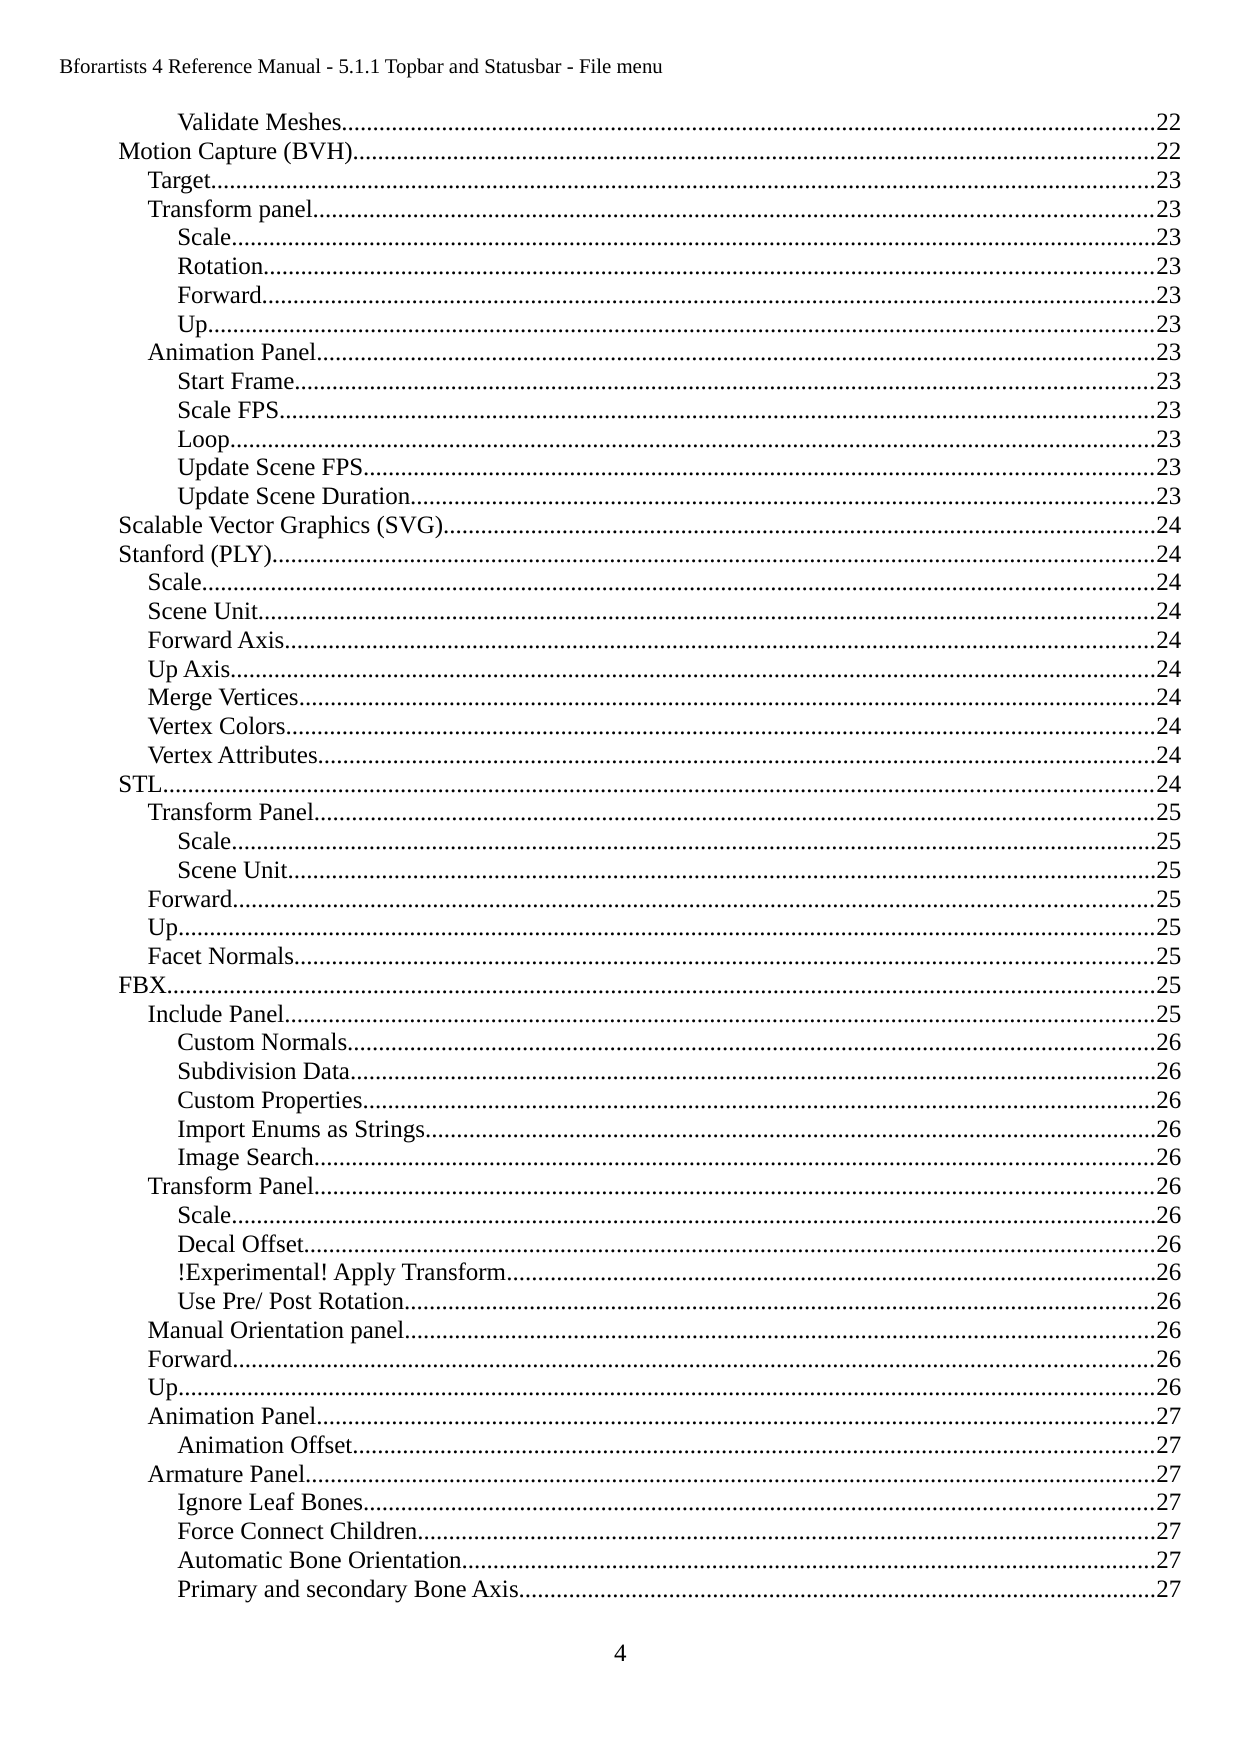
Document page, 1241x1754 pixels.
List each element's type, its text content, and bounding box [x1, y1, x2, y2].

text Target 23 [147, 165, 1181, 194]
text Vertex Colors 24 [147, 711, 1181, 740]
text Scale 25 [177, 826, 1181, 855]
text Motion Capture (BVH) 22 [118, 136, 1181, 165]
text Scalable Vector Graphics (SVG) 24 [118, 510, 1181, 539]
text Animation Panel 27 [147, 1401, 1181, 1430]
text STL 24 [118, 769, 1181, 797]
text Custom Normals 26 [177, 1027, 1181, 1056]
text Up 25 [147, 912, 1181, 941]
text Validate Meshes 22 [177, 107, 1181, 136]
text Update Scene Duration 23 [177, 481, 1181, 510]
text Forward Axis 24 [147, 625, 1181, 654]
text Up Axis 24 [147, 654, 1181, 682]
text Transform Panel 26 [147, 1171, 1181, 1200]
text Forward 26 [147, 1344, 1181, 1372]
text Transform Panel 25 [147, 797, 1181, 826]
text Ignore Leaf Bones 27 [177, 1487, 1181, 1516]
text Include Panel 25 [147, 999, 1181, 1027]
text Merge Vertices 24 [147, 682, 1181, 711]
text Up 23 [177, 309, 1181, 337]
text Stanford (PLY) 24 [118, 539, 1181, 567]
text Automatic Bone Orientation 27 [177, 1545, 1181, 1574]
text Forward 23 [177, 280, 1181, 309]
text Armature Panel 27 [147, 1459, 1181, 1487]
text Start Frame 23 [177, 366, 1181, 395]
text Transform panel 23 [147, 194, 1181, 222]
text Scene Unit 25 [177, 855, 1181, 884]
text Rotation 23 [177, 251, 1181, 280]
text FBX 25 [118, 970, 1181, 999]
text Scene Unit 24 [147, 596, 1181, 625]
text Import Enums as Strings 26 [177, 1114, 1181, 1142]
text !Experimental! Apply Transform 26 [177, 1257, 1181, 1286]
text Scale 24 [147, 567, 1181, 596]
text Decal Offset 26 [177, 1229, 1181, 1257]
text Scale 26 [177, 1200, 1181, 1229]
text Facet Normals 25 [147, 941, 1181, 970]
text Primary and secondary Bone Axis 27 [177, 1574, 1181, 1602]
text Animation Offset 27 [177, 1430, 1181, 1459]
text Use Pre/ Post Rotation 26 [177, 1286, 1181, 1315]
text Subdivision Data 26 [177, 1056, 1181, 1085]
text Update Scene FPS 23 [177, 452, 1181, 481]
text Loop 23 [177, 424, 1181, 452]
text Animation Panel 23 [147, 337, 1181, 366]
text Image Search 26 [177, 1142, 1181, 1171]
text Custom Properties 26 [177, 1085, 1181, 1114]
text Up 26 [147, 1372, 1181, 1401]
text Scale FPS 23 [177, 395, 1181, 424]
text Manual Orientation panel 26 [147, 1315, 1181, 1344]
text Forward 25 [147, 884, 1181, 912]
text Scale 23 [177, 222, 1181, 251]
text Vertex Attributes 24 [147, 740, 1181, 769]
text Force Connect Children 27 [177, 1516, 1181, 1545]
